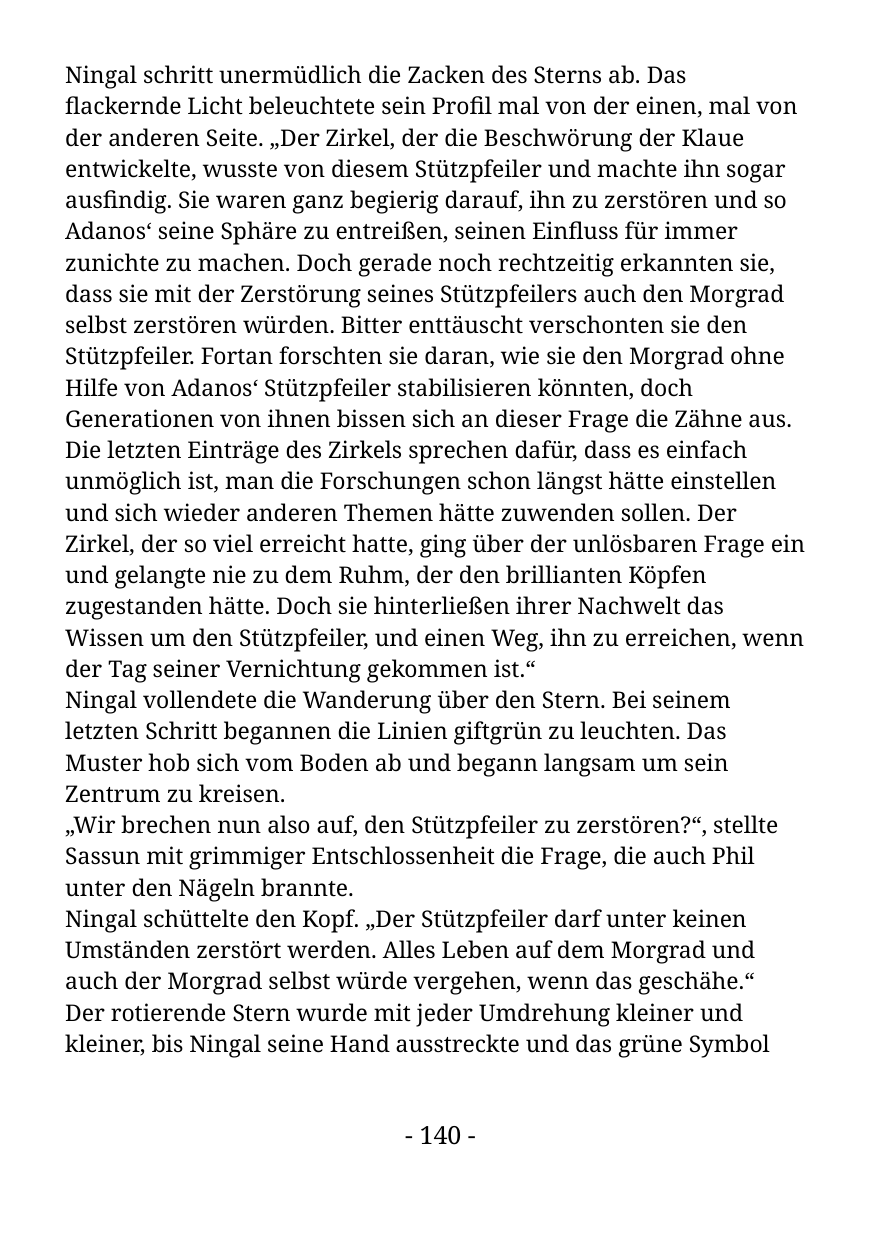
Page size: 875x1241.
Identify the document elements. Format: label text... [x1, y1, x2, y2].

text Ningal schritt unermüdlich die Zacken des Sterns ab. Das flackernde Licht beleuchtete sein Profil mal von der einen, mal von der anderen Seite. „Der Zirkel, der die Beschwörung der Klaue entwickelte, wusste von diesem Stützpfeiler und machte ihn sogar ausfindig. Sie waren ganz begierig darauf, ihn zu zerstören und so Adanos‘ seine Sphäre zu entreißen, seinen Einfluss für immer zunichte zu machen. Doch gerade noch rechtzeitig erkannten sie, dass sie mit der Zerstörung seines Stützpfeilers auch den Morgrad selbst zerstören würden. Bitter enttäuscht verschonten sie den Stützpfeiler. Fortan forschten sie daran, wie sie den Morgrad ohne Hilfe von Adanos‘ Stützpfeiler stabilisieren könnten, doch Generationen von ihnen bissen sich an dieser Frage die Zähne aus. Die letzten Einträge des Zirkels sprechen dafür, dass es einfach unmöglich ist, man die Forschungen schon längst hätte einstellen und sich wieder anderen Themen hätte zuwenden sollen. Der Zirkel, der so viel erreicht hatte, ging über der unlösbaren Frage ein und gelangte nie zu dem Ruhm, der den brillianten Köpfen zugestanden hätte. Doch sie hinterließen ihrer Nachwelt das Wissen um den Stützpfeiler, und einen Weg, ihn zu erreichen, wenn der Tag seiner Vernichtung gekommen ist.“ Ningal vollendete die Wanderung über den Stern. Bei seinem letzten Schritt begannen die Linien giftgrün zu leuchten. Das Muster hob sich vom Boden ab und begann langsam um sein Zentrum zu kreisen. „Wir brechen nun also auf, den Stützpfeiler zu zerstören?“, stellte Sassun mit grimmiger Entschlossenheit die Frage, die auch Phil unter den Nägeln brannte. Ningal schüttelte den Kopf. „Der Stützpfeiler darf unter keinen Umständen zerstört werden. Alles Leben auf dem Morgrad und auch der Morgrad selbst würde vergehen, wenn das geschähe.“ Der rotierende Stern wurde mit jeder Umdrehung kleiner und kleiner, bis Ningal seine Hand ausstreckte und das grüne Symbol [65, 59, 809, 1059]
